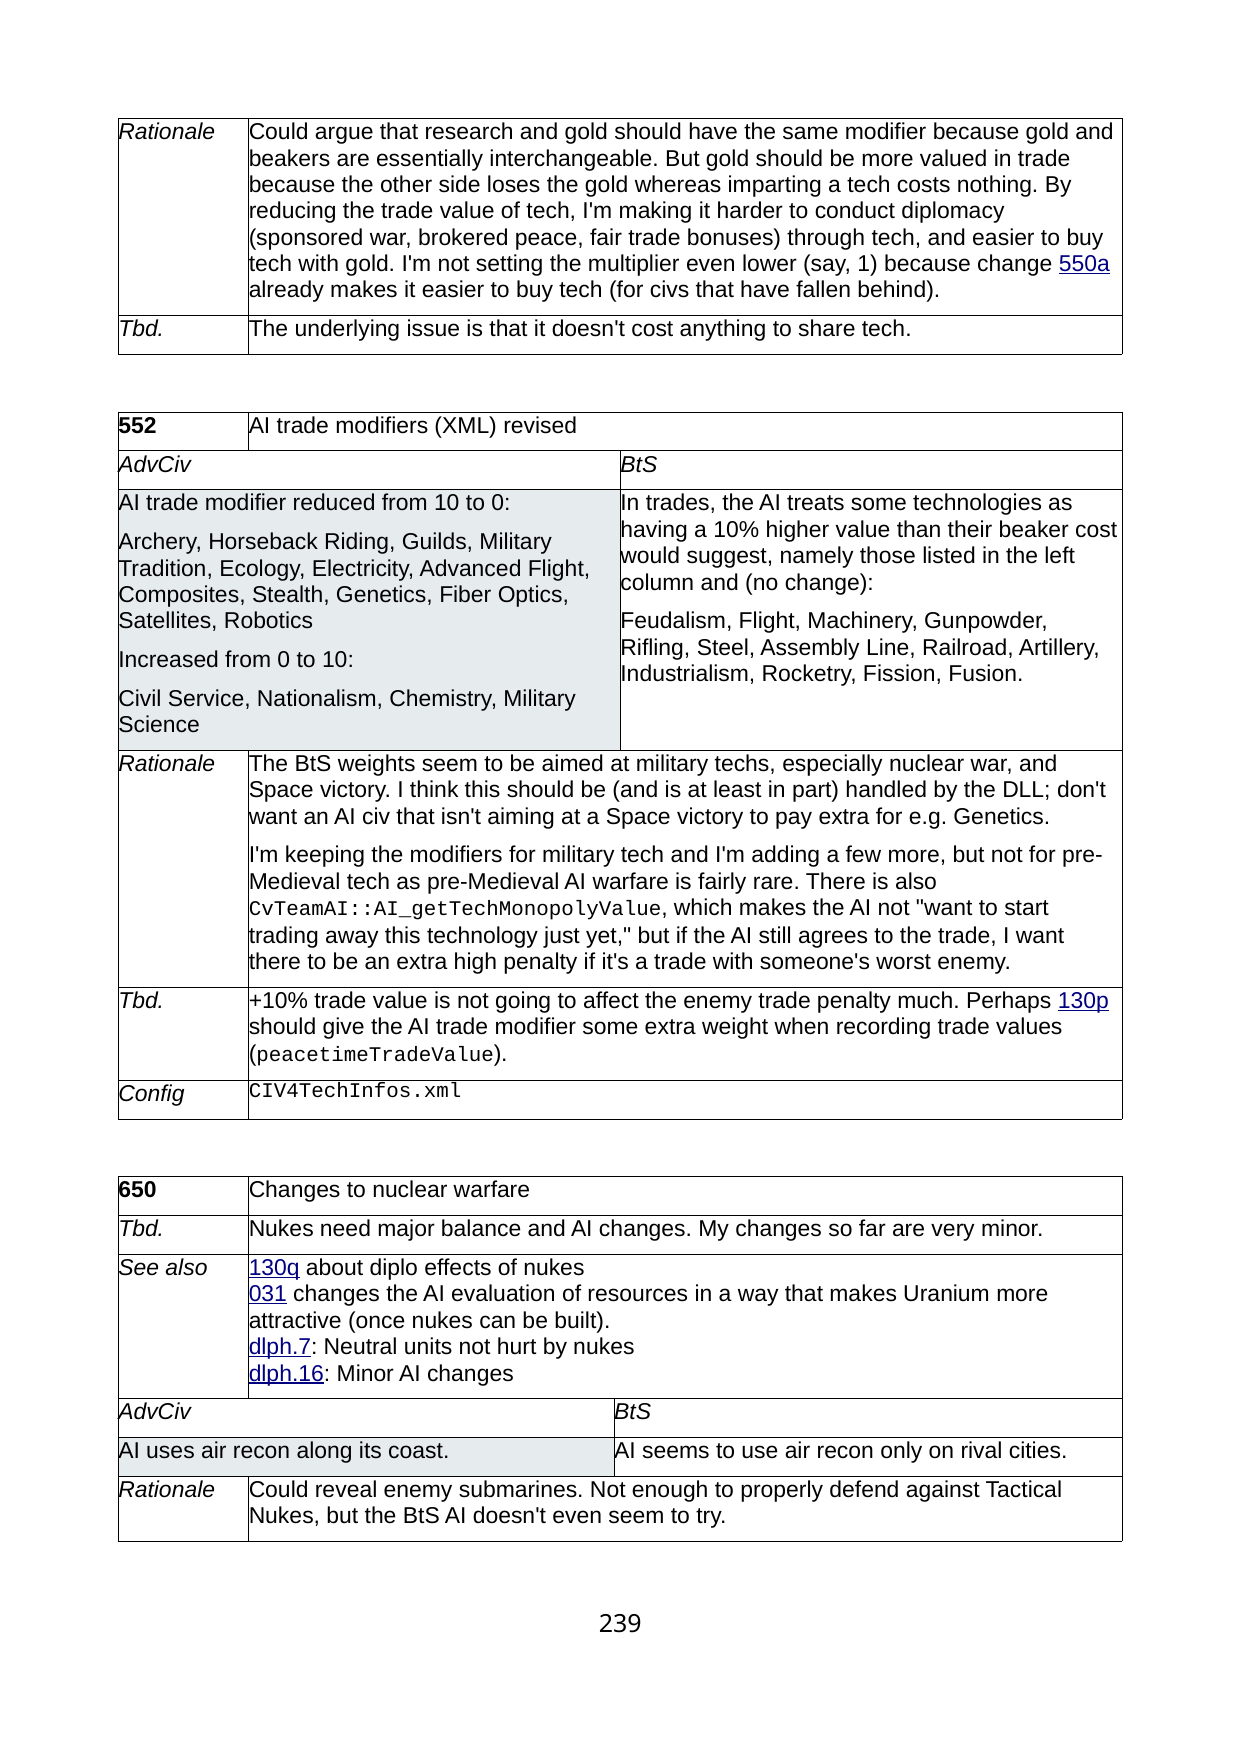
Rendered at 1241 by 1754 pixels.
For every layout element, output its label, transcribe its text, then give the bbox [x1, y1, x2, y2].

table_cell The underlying issue is that it doesn't cost anything to share tech. [249, 316, 1122, 354]
table_cell Tbd. [119, 988, 248, 1080]
table_cell In trades, the AI treats some technologies as having a 10% higher value than their beaker cost would suggest, namely those listed in the left column and (no change): Feudalism, Flight, Machinery, Gunpowder, Rifling, Steel, Assembly Line, Railroad, Artillery, Industrialism, Rocketry, Fission, Fusion. [621, 490, 1122, 750]
table_cell The BtS weights seem to be aimed at military techs, especially nuclear war, and Space victory. I think this should be (and is at least in part) handled by the DLL; don't want an AI civ that isn't aiming at a Space victory to pay extra for e.g. Genetics. I'm keeping the modifiers for military tech and I'm adding a few more, but not for pre-Medieval tech as pre-Medieval AI warfare is fairly rare. There is also CvTeamAI::AI_getTechMonopolyValue, which makes the AI not "want to start trading away this technology just yet," but if the AI still agrees to the trade, I want there to be an extra high penalty if it's a trade with someone's worst enemy. [249, 751, 1122, 987]
table_cell CIV4TechInfos.xml [249, 1081, 1122, 1119]
table_cell Could reveal enemy submarines. Not enough to properly defend against Tactical Nukes, but the BtS AI doesn't even seem to try. [249, 1477, 1122, 1541]
table_cell BtS [615, 1399, 1122, 1437]
table_cell See also [119, 1255, 248, 1398]
table_cell Rationale [119, 1477, 248, 1541]
table_cell +10% trade value is not going to affect the enemy trade penalty much. Perhaps 130p should give the AI trade modifier some extra weight when recording trade values (peacetimeTradeValue). [249, 988, 1122, 1080]
table_cell Nukes need major balance and AI changes. My changes so far are very minor. [249, 1216, 1122, 1254]
table_cell AI trade modifier reduced from 10 to 0: Archery, Horseback Riding, Guilds, Military Tradition, Ecology, Electricity, Advanced Flight, Composites, Stealth, Genetics, Fiber Optics, Satellites, Robotics Increased from 0 to 10: Civil Service, Nationalism, Chemistry, Military Science [119, 490, 620, 750]
table_cell Tbd. [119, 1216, 248, 1254]
table_cell Config [119, 1081, 248, 1119]
table_cell AdvCiv [119, 451, 620, 489]
table_cell BtS [621, 451, 1122, 489]
table_cell Rationale [119, 119, 248, 315]
table_header AI trade modifiers (XML) revised [249, 413, 1122, 450]
table_cell 130q about diplo effects of nukes 031 changes the AI evaluation of resources in a way that makes Uranium more attractive (once nukes can be built). dlph.7: Neutral units not hurt by nukes dlph.16: Minor AI changes [249, 1255, 1122, 1398]
table_header 552 [119, 413, 248, 450]
table_cell AdvCiv [119, 1399, 614, 1437]
table_header Changes to nuclear warfare [249, 1177, 1122, 1215]
table_cell Tbd. [119, 316, 248, 354]
table_cell Could argue that research and gold should have the same modifier because gold and beakers are essentially interchangeable. But gold should be more valued in trade because the other side loses the gold whereas imparting a tech costs nothing. By reducing the trade value of tech, I'm making it harder to conduct diplomacy (sponsored war, brokered peace, fair trade bonuses) through tech, and easier to buy tech with gold. I'm not setting the multiplier even lower (say, 1) because change 550a already makes it easier to buy tech (for civs that have fallen behind). [249, 119, 1122, 315]
table_cell AI uses air recon along its coast. [119, 1438, 614, 1476]
table_cell Rationale [119, 751, 248, 987]
table_cell AI seems to use air recon only on rival cities. [615, 1438, 1122, 1476]
table_header 650 [119, 1177, 248, 1215]
